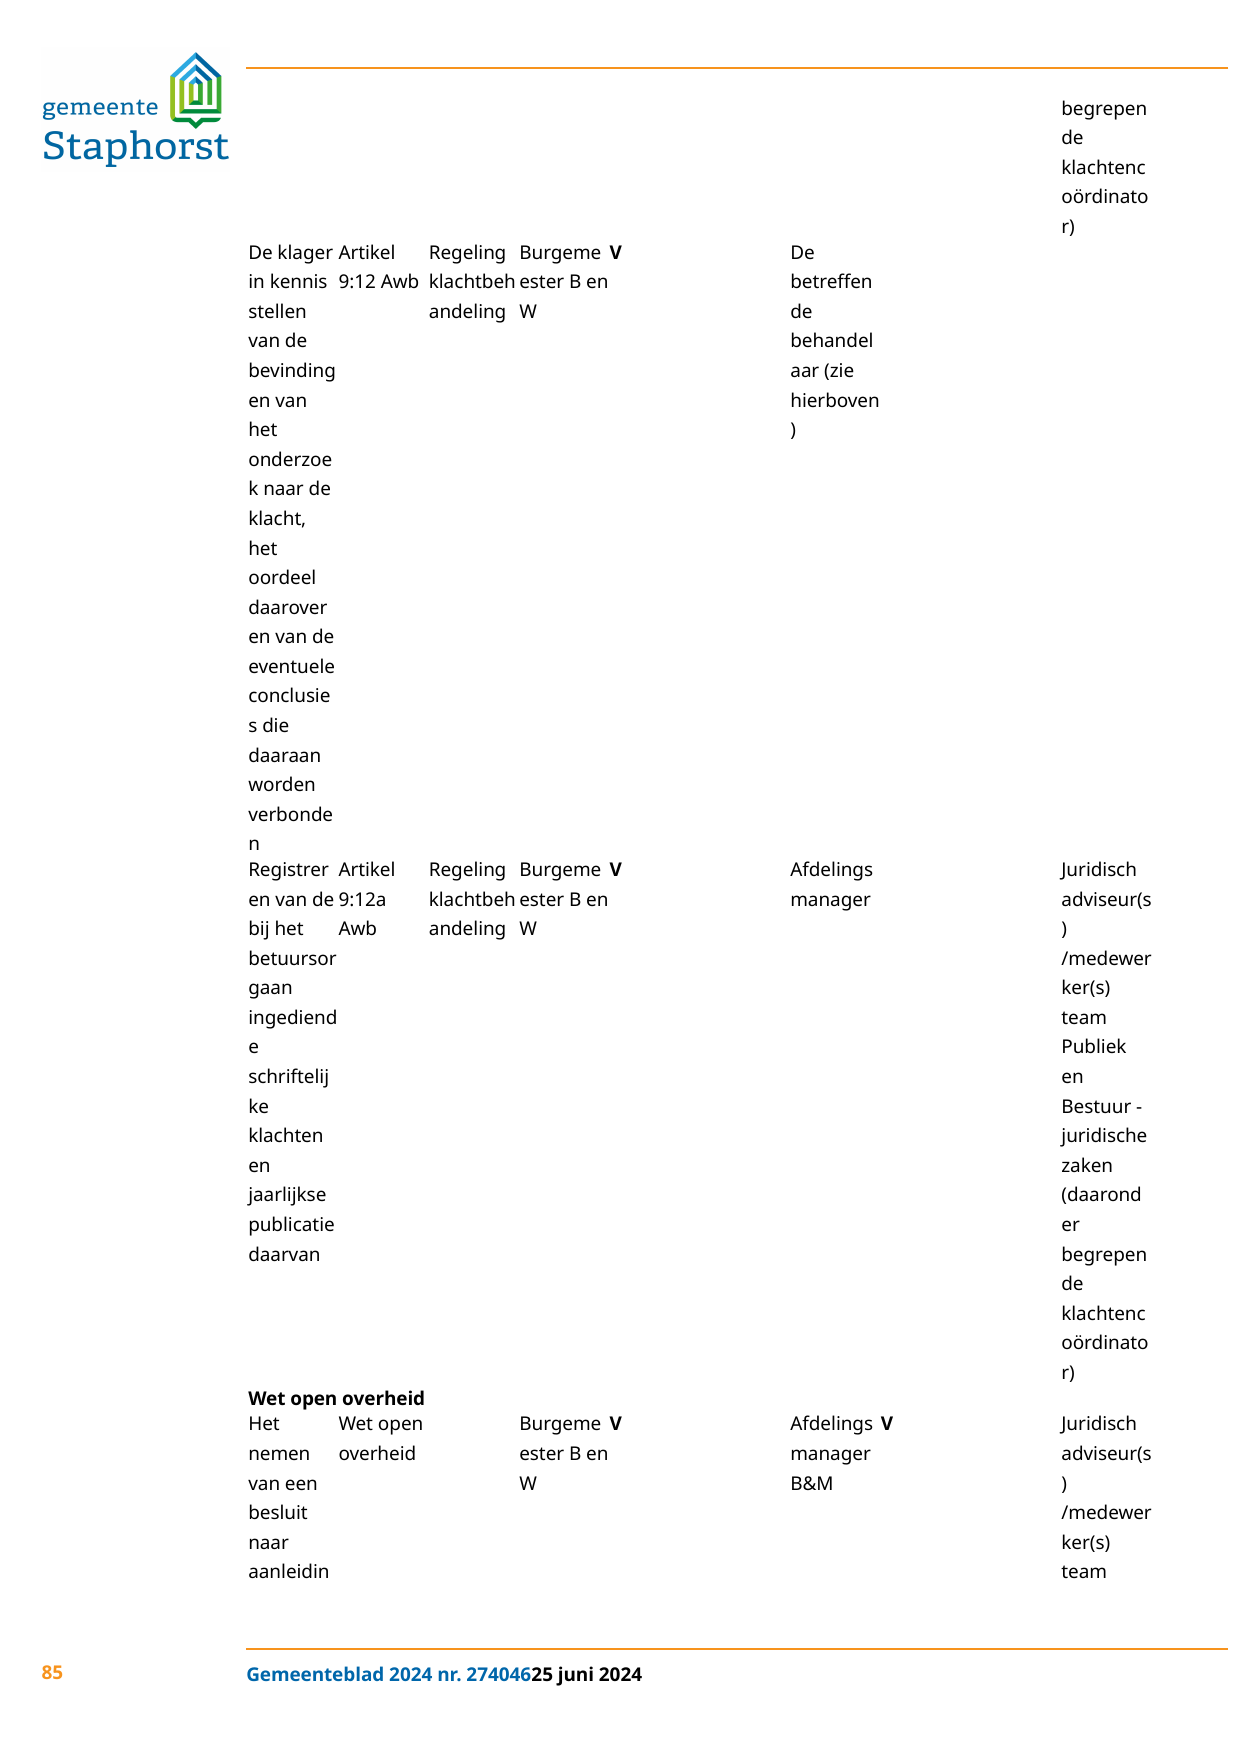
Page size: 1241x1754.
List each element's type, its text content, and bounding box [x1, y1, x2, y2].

table_cell Burgemeester B en W [519, 856, 609, 1385]
table_cell Afdelingsmanager B&M [790, 1411, 881, 1584]
picture [41, 47, 231, 172]
table_cell [1061, 239, 1152, 856]
table_cell [429, 95, 519, 239]
table_cell [248, 95, 338, 239]
table_cell Wet open overheid [338, 1411, 429, 1584]
table_cell Artikel 9:12 Awb [338, 239, 429, 856]
table_cell Artikel 9:12a Awb [338, 856, 429, 1385]
table_cell De klager in kennis stellen van de bevindingen van het onderzoek naar de klacht, het oordeel daarover en van de eventuele conclusies die daaraan worden verbonden [248, 239, 338, 856]
table_cell Registreren van de bij het betuursorgaan ingediende schriftelijke klachten en jaarlijkse publicatie daarvan [248, 856, 338, 1385]
table_cell [971, 856, 1061, 1385]
table_cell Afdelingsmanager [790, 856, 881, 1385]
table_cell begrepen de klachtencoördinator) [1061, 95, 1152, 239]
table_cell Regeling klachtbehandeling [429, 239, 519, 856]
table_cell [790, 95, 881, 239]
table_cell [971, 95, 1061, 239]
table_cell [971, 239, 1061, 856]
table_cell Juridisch adviseur(s) /medewerker(s) team [1061, 1411, 1152, 1584]
table_cell Wet open overheid [248, 1385, 1152, 1411]
table_cell V [609, 856, 700, 1385]
table_cell Het nemen van een besluit naar aanleidin [248, 1411, 338, 1584]
table_cell [881, 239, 971, 856]
table_cell [429, 1411, 519, 1584]
table_cell [519, 95, 609, 239]
table_cell Regeling klachtbehandeling [429, 856, 519, 1385]
table_cell [700, 239, 790, 856]
table_cell V [609, 239, 700, 856]
table_cell V [881, 1411, 971, 1584]
table_cell V [609, 1411, 700, 1584]
table_cell Juridisch adviseur(s) /medewerker(s) team Publiek en Bestuur - juridische zaken (daaronder begrepen de klachtencoördinator) [1061, 856, 1152, 1385]
table_cell De betreffende behandelaar (zie hierboven) [790, 239, 881, 856]
table_cell [700, 1411, 790, 1584]
table_cell [700, 856, 790, 1385]
table_cell Burgemeester B en W [519, 239, 609, 856]
table_cell [700, 95, 790, 239]
table_cell [881, 95, 971, 239]
table_cell [971, 1411, 1061, 1584]
table_cell Burgemeester B en W [519, 1411, 609, 1584]
table_cell [338, 95, 429, 239]
table_cell [609, 95, 700, 239]
table_cell [881, 856, 971, 1385]
